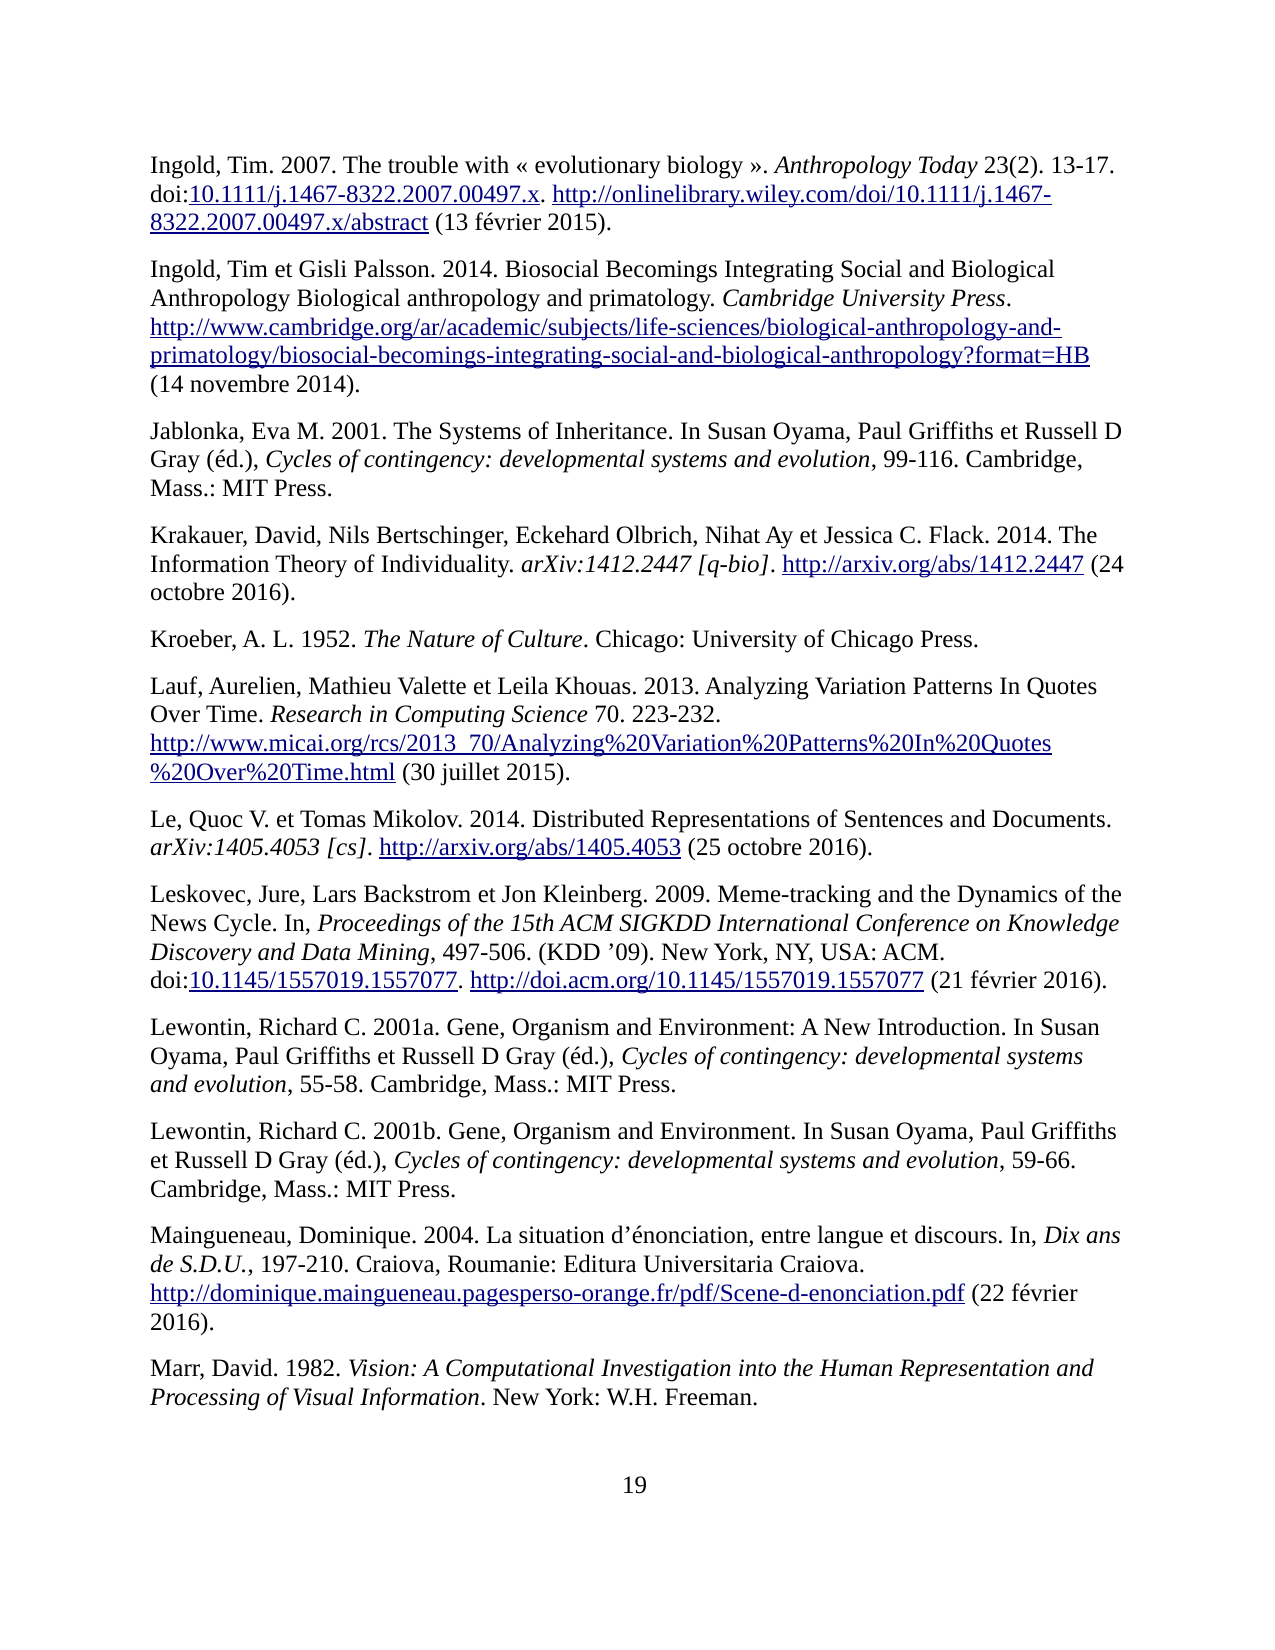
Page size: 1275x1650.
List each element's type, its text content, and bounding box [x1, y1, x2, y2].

text Ingold, Tim et Gisli Palsson. 2014. Biosocial Becomings Integrating Social and Biological Anthropology Biological anthropology and primatology. Cambridge University Press. http://www.cambridge.org/ar/academic/subjects/life-sciences/biological-anthropology-and-primatology/biosocial-becomings-integrating-social-and-biological-anthropology?format=HB (14 novembre 2014). [150, 254, 1125, 398]
text Le, Quoc V. et Tomas Mikolov. 2014. Distributed Representations of Sentences and Documents. arXiv:1405.4053 [cs]. http://arxiv.org/abs/1405.4053 (25 octobre 2016). [150, 804, 1125, 861]
text Leskovec, Jure, Lars Backstrom et Jon Kleinberg. 2009. Meme-tracking and the Dynamics of the News Cycle. In, Proceedings of the 15th ACM SIGKDD International Conference on Knowledge Discovery and Data Mining, 497‑506. (KDD ’09). New York, NY, USA: ACM. doi:10.1145/1557019.1557077. http://doi.acm.org/10.1145/1557019.1557077 (21 février 2016). [150, 879, 1125, 994]
text Marr, David. 1982. Vision: A Computational Investigation into the Human Representation and Processing of Visual Information. New York: W.H. Freeman. [150, 1353, 1125, 1411]
text Jablonka, Eva M. 2001. The Systems of Inheritance. In Susan Oyama, Paul Griffiths et Russell D Gray (éd.), Cycles of contingency: developmental systems and evolution, 99‑116. Cambridge, Mass.: MIT Press. [150, 416, 1125, 502]
text Ingold, Tim. 2007. The trouble with « evolutionary biology ». Anthropology Today 23(2). 13‑17. doi:10.1111/j.1467-8322.2007.00497.x. http://onlinelibrary.wiley.com/doi/10.1111/j.1467-8322.2007.00497.x/abstract (13 février 2015). [150, 150, 1125, 236]
text Krakauer, David, Nils Bertschinger, Eckehard Olbrich, Nihat Ay et Jessica C. Flack. 2014. The Information Theory of Individuality. arXiv:1412.2447 [q-bio]. http://arxiv.org/abs/1412.2447 (24 octobre 2016). [150, 520, 1125, 606]
text Lauf, Aurelien, Mathieu Valette et Leila Khouas. 2013. Analyzing Variation Patterns In Quotes Over Time. Research in Computing Science 70. 223‑232. http://www.micai.org/rcs/2013_70/Analyzing%20Variation%20Patterns%20In%20Quotes%20Over%20Time.html (30 juillet 2015). [150, 671, 1125, 786]
text Maingueneau, Dominique. 2004. La situation d’énonciation, entre langue et discours. In, Dix ans de S.D.U., 197‑210. Craiova, Roumanie: Editura Universitaria Craiova. http://dominique.maingueneau.pagesperso-orange.fr/pdf/Scene-d-enonciation.pdf (22 février 2016). [150, 1220, 1125, 1335]
text Kroeber, A. L. 1952. The Nature of Culture. Chicago: University of Chicago Press. [150, 624, 1125, 653]
text Lewontin, Richard C. 2001a. Gene, Organism and Environment: A New Introduction. In Susan Oyama, Paul Griffiths et Russell D Gray (éd.), Cycles of contingency: developmental systems and evolution, 55‑58. Cambridge, Mass.: MIT Press. [150, 1012, 1125, 1098]
text Lewontin, Richard C. 2001b. Gene, Organism and Environment. In Susan Oyama, Paul Griffiths et Russell D Gray (éd.), Cycles of contingency: developmental systems and evolution, 59‑66. Cambridge, Mass.: MIT Press. [150, 1116, 1125, 1202]
